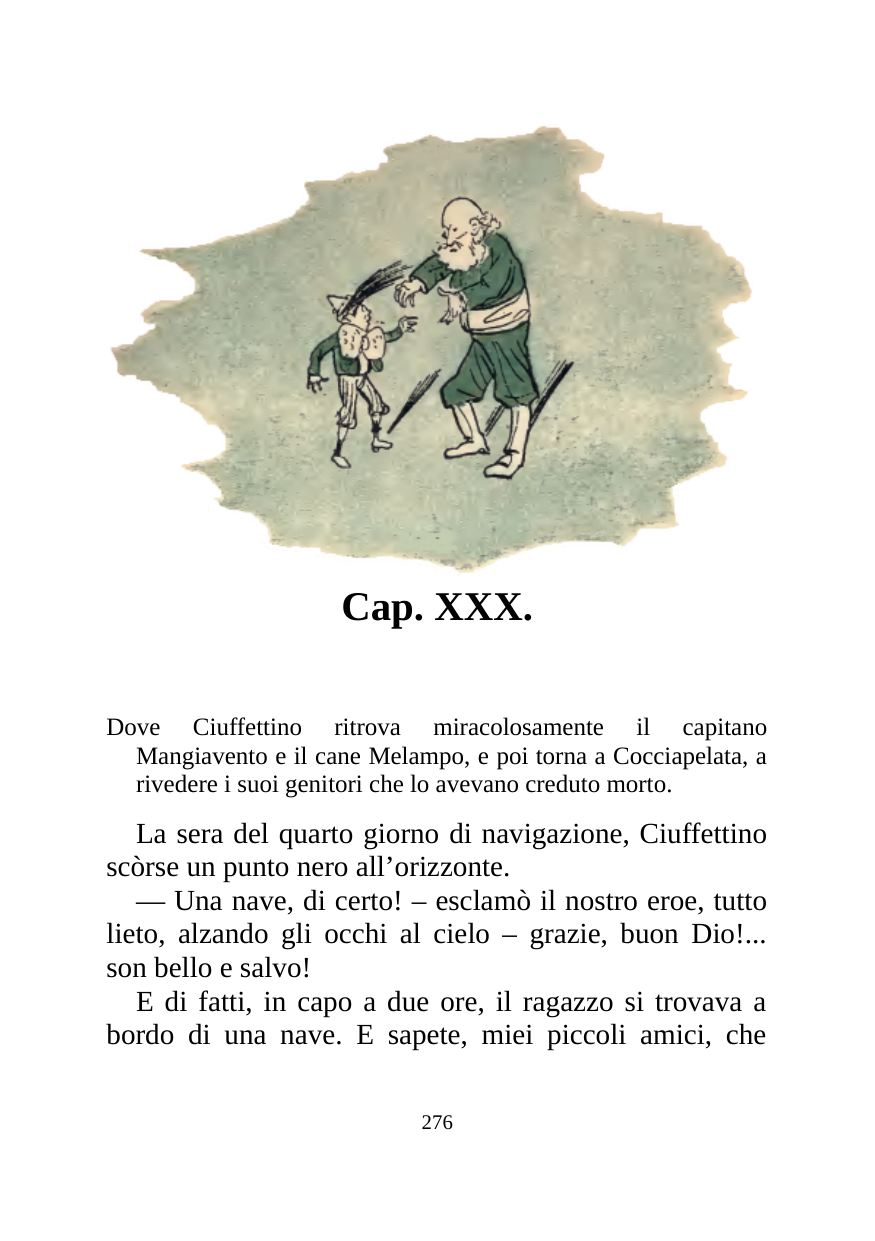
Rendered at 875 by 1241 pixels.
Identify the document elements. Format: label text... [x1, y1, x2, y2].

text — Una nave, di certo! – esclamò il nostro eroe, tutto lieto, alzando gli occhi al cielo – grazie, buon Dio!... son bello e salvo! [106, 883, 768, 984]
text Dove Ciuffettino ritrova miracolosamente il capitano Mangiavento e il cane Melampo, e poi torna a Cocciapelata, a rivedere i suoi genitori che lo avevano creduto morto. [106, 712, 768, 798]
subtitle Cap. XXX. [106, 583, 768, 629]
picture [106, 106, 768, 583]
text La sera del quarto giorno di navigazione, Ciuffettino scòrse un punto nero all’orizzonte. [106, 816, 768, 883]
text E di fatti, in capo a due ore, il ragazzo si trovava a bordo di una nave. E sapete, miei piccoli amici, che [106, 984, 768, 1051]
